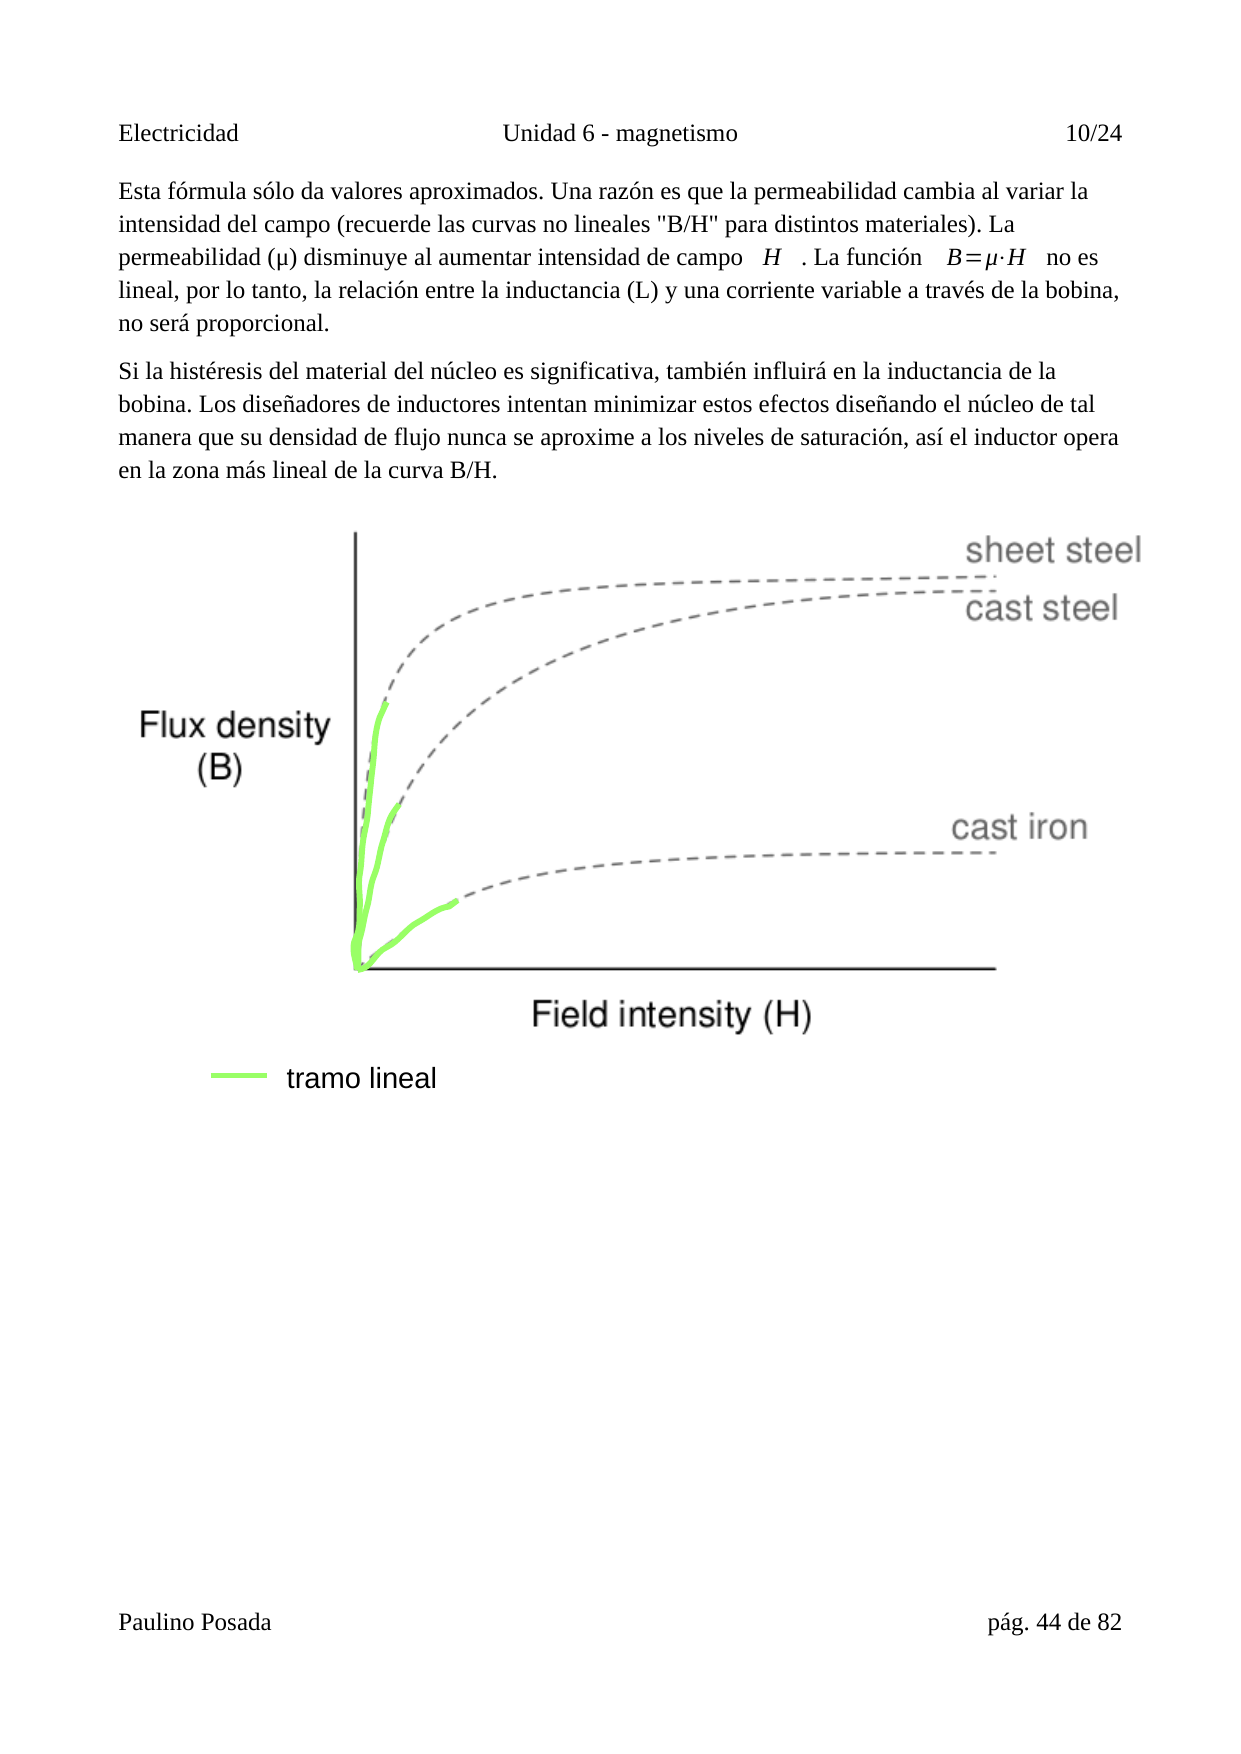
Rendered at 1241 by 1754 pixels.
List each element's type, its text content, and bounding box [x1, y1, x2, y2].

text Esta fórmula sólo da valores aproximados. Una razón es que la permeabilidad cambia al variar la intensidad del campo (recuerde las curvas no lineales "B/H" para distintos materiales). La permeabilidad (μ) disminuye al aumentar intensidad de campo. La función no es lineal, por lo tanto, la relación entre la inductancia (L) y una corriente variable a través de la bobina, no será proporcional. [118, 176, 1122, 337]
text Si la histéresis del material del núcleo es significativa, también influirá en la inductancia de la bobina. Los diseñadores de inductores intentan minimizar estos efectos diseñando el núcleo de tal manera que su densidad de flujo nunca se aproxime a los niveles de saturación, así el inductor opera en la zona más lineal de la curva B/H. [118, 356, 1122, 484]
picture [118, 520, 1158, 1044]
